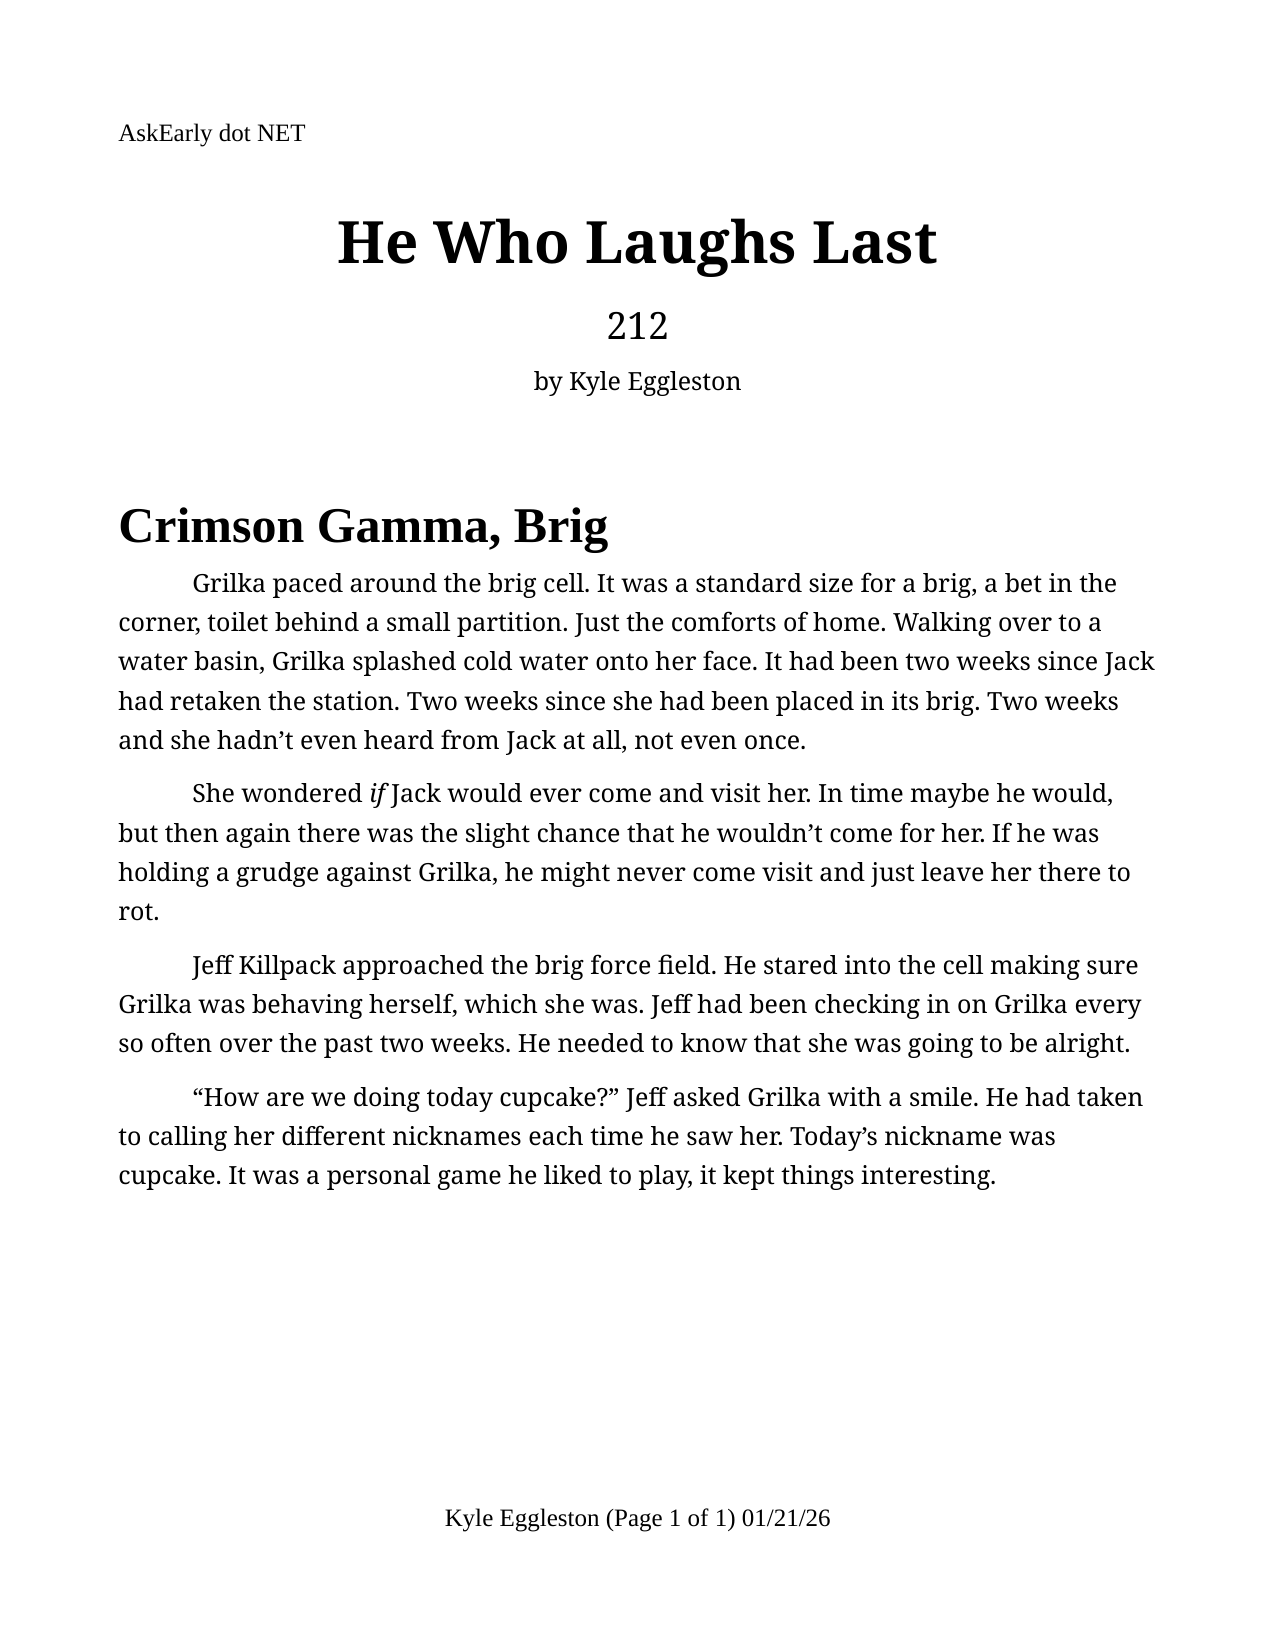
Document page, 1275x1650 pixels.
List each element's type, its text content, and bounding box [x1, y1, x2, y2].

subtitle 212 [118, 299, 1157, 351]
text Grilka paced around the brig cell. It was a standard size for a brig, a bet in the corner, toilet behind a small partition. Just the comforts of home. Walking over to a water basin, Grilka splashed cold water onto her face. It had been two weeks since Jack had retaken the station. Two weeks since she had been placed in its brig. Two weeks and she hadn’t even heard from Jack at all, not even once. [118, 566, 1157, 756]
text by Kyle Eggleston [118, 363, 1157, 397]
text She wondered if Jack would ever come and visit her. In time maybe he would, but then again there was the slight chance that he wouldn’t come for her. If he was holding a grudge against Grilka, he might never come visit and just leave her there to rot. [118, 776, 1157, 928]
title He Who Laughs Last [118, 201, 1157, 281]
subtitle Crimson Gamma, Brig [118, 496, 1157, 553]
text Jeff Killpack approached the brig force field. He stared into the cell making sure Grilka was behaving herself, which she was. Jeff had been checking in on Grilka every so often over the past two weeks. He needed to know that she was going to be alright. [118, 947, 1157, 1060]
text “How are we doing today cupcake?” Jeff asked Grilka with a smile. He had taken to calling her different nicknames each time he saw her. Today’s nickname was cupcake. It was a personal game he liked to play, it kept things interesting. [118, 1079, 1157, 1192]
